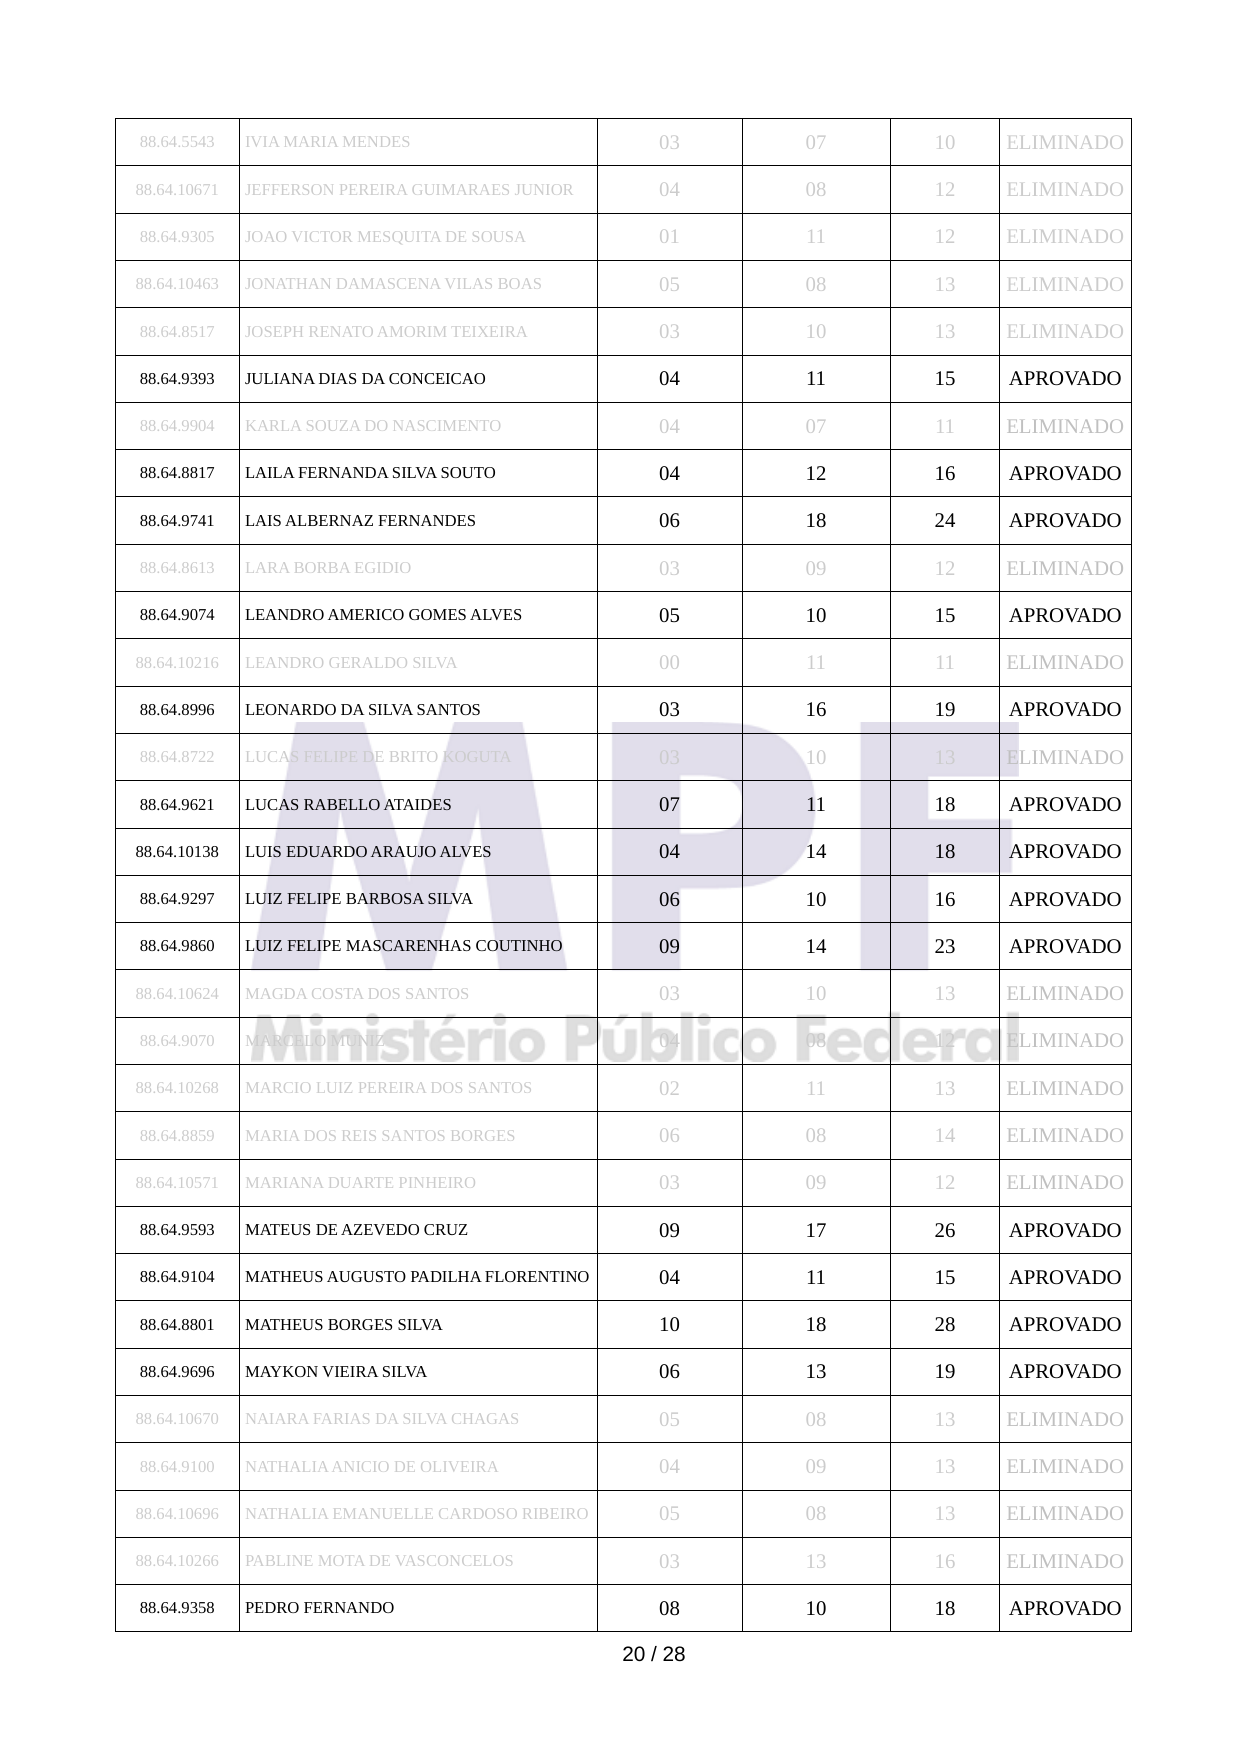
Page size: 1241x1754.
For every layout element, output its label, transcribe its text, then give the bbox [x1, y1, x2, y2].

table_cell ELIMINADO [1000, 1443, 1131, 1489]
picture [1000, 781, 1019, 828]
picture [251, 970, 597, 1017]
picture [251, 734, 597, 780]
picture [891, 722, 999, 733]
table_cell APROVADO [1000, 1207, 1131, 1253]
table_cell APROVADO [1000, 1254, 1131, 1300]
table_cell 13 [743, 1349, 890, 1395]
table_cell 18 [743, 1301, 890, 1348]
table_cell 24 [891, 497, 999, 544]
table_cell APROVADO [1000, 781, 1131, 827]
table_cell 04 [598, 450, 742, 496]
picture [1000, 722, 1019, 733]
table_cell 03 [598, 1160, 742, 1206]
table_cell APROVADO [1000, 1349, 1131, 1395]
table_cell 02 [598, 1065, 742, 1111]
table_cell 05 [598, 1491, 742, 1537]
table_cell 13 [891, 1491, 999, 1537]
table_cell 88.64.10138 [116, 829, 239, 875]
table_cell NATHALIA ANICIO DE OLIVEIRA [240, 1443, 597, 1489]
table_cell 11 [743, 781, 890, 827]
table_cell 88.64.9741 [116, 497, 239, 544]
picture [598, 722, 742, 733]
table_cell ELIMINADO [1000, 1538, 1131, 1584]
table_cell 11 [743, 214, 890, 260]
table_cell 12 [743, 450, 890, 496]
table_cell MAGDA COSTA DOS SANTOS [240, 970, 597, 1017]
table_cell MATEUS DE AZEVEDO CRUZ [240, 1207, 597, 1253]
table_cell 88.64.9074 [116, 592, 239, 638]
table_cell 14 [743, 829, 890, 875]
table_cell 13 [891, 1443, 999, 1489]
table_cell 11 [743, 1065, 890, 1111]
table_cell ELIMINADO [1000, 734, 1131, 780]
table_cell LAILA FERNANDA SILVA SOUTO [240, 450, 597, 496]
table_cell 19 [891, 687, 999, 733]
table_cell 03 [598, 308, 742, 354]
table_cell ELIMINADO [1000, 1018, 1131, 1064]
table_cell 04 [598, 1254, 742, 1300]
table_cell 18 [891, 781, 999, 827]
table_cell 10 [743, 876, 890, 922]
table_cell 18 [743, 497, 890, 544]
table_cell IVIA MARIA MENDES [240, 119, 597, 165]
table_cell 03 [598, 119, 742, 165]
picture [1000, 970, 1019, 1017]
table_cell MARIA DOS REIS SANTOS BORGES [240, 1112, 597, 1158]
table_cell 03 [598, 1538, 742, 1584]
table_cell 10 [743, 734, 890, 780]
picture [1000, 829, 1019, 875]
table_cell 12 [891, 166, 999, 213]
table_cell 16 [891, 876, 999, 922]
table_cell 88.64.8801 [116, 1301, 239, 1348]
picture [251, 923, 597, 969]
table_cell LUIZ FELIPE MASCARENHAS COUTINHO [240, 923, 597, 969]
table_cell 09 [598, 1207, 742, 1253]
table_cell 88.64.10268 [116, 1065, 239, 1111]
picture [598, 734, 742, 780]
table_cell APROVADO [1000, 450, 1131, 496]
table_cell 10 [743, 592, 890, 638]
picture [251, 876, 597, 922]
table_cell 12 [891, 1160, 999, 1206]
table_cell JOSEPH RENATO AMORIM TEIXEIRA [240, 308, 597, 354]
table_cell ELIMINADO [1000, 639, 1131, 686]
table_cell 08 [743, 1396, 890, 1442]
table_cell 13 [891, 1065, 999, 1111]
table_cell 88.64.9104 [116, 1254, 239, 1300]
table_cell JULIANA DIAS DA CONCEICAO [240, 356, 597, 402]
table_cell 12 [891, 1018, 999, 1064]
table_cell 03 [598, 970, 742, 1017]
picture [1000, 734, 1019, 780]
picture [891, 876, 999, 922]
table_cell 05 [598, 261, 742, 307]
table_cell ELIMINADO [1000, 970, 1131, 1017]
table_cell 88.64.10571 [116, 1160, 239, 1206]
picture [598, 923, 742, 969]
table_cell 14 [743, 923, 890, 969]
table_cell 88.64.10696 [116, 1491, 239, 1537]
table_cell MARIANA DUARTE PINHEIRO [240, 1160, 597, 1206]
table_cell LUCAS RABELLO ATAIDES [240, 781, 597, 827]
table_cell 04 [598, 403, 742, 449]
table_cell 88.64.9358 [116, 1585, 239, 1631]
table_cell 26 [891, 1207, 999, 1253]
table_cell 09 [743, 1443, 890, 1489]
table_cell JONATHAN DAMASCENA VILAS BOAS [240, 261, 597, 307]
table_cell 03 [598, 734, 742, 780]
table_cell 06 [598, 1112, 742, 1158]
table_cell ELIMINADO [1000, 214, 1131, 260]
table_cell 88.64.10671 [116, 166, 239, 213]
table_cell ELIMINADO [1000, 1065, 1131, 1111]
table_cell ELIMINADO [1000, 403, 1131, 449]
table_cell 11 [743, 1254, 890, 1300]
table_cell 05 [598, 592, 742, 638]
picture [891, 829, 999, 875]
table_cell ELIMINADO [1000, 1396, 1131, 1442]
table_cell 06 [598, 497, 742, 544]
table_cell 09 [598, 923, 742, 969]
picture [743, 1018, 890, 1062]
table_cell MAYKON VIEIRA SILVA [240, 1349, 597, 1395]
picture [1000, 923, 1019, 969]
table_cell 15 [891, 1254, 999, 1300]
table_cell 88.64.9070 [116, 1018, 239, 1064]
picture [598, 829, 742, 875]
table_cell LUIS EDUARDO ARAUJO ALVES [240, 829, 597, 875]
table_cell 88.64.10266 [116, 1538, 239, 1584]
table_cell 13 [891, 308, 999, 354]
table_cell 88.64.10216 [116, 639, 239, 686]
table_cell 88.64.10463 [116, 261, 239, 307]
picture [598, 781, 742, 828]
picture [743, 829, 890, 875]
picture [251, 1018, 597, 1062]
table_cell LARA BORBA EGIDIO [240, 545, 597, 591]
table_cell 10 [743, 308, 890, 354]
table_cell 88.64.8517 [116, 308, 239, 354]
table_cell 07 [598, 781, 742, 827]
table_cell 04 [598, 166, 742, 213]
picture [743, 970, 890, 1017]
table_cell JEFFERSON PEREIRA GUIMARAES JUNIOR [240, 166, 597, 213]
table_cell 07 [743, 403, 890, 449]
table_cell 10 [743, 1585, 890, 1631]
table_cell 10 [891, 119, 999, 165]
table_cell 11 [891, 403, 999, 449]
picture [743, 722, 890, 733]
table_cell ELIMINADO [1000, 261, 1131, 307]
table_cell 88.64.5543 [116, 119, 239, 165]
table_cell 08 [743, 1491, 890, 1537]
table_cell 88.64.10624 [116, 970, 239, 1017]
table_cell 11 [743, 356, 890, 402]
table_cell 03 [598, 545, 742, 591]
table_cell KARLA SOUZA DO NASCIMENTO [240, 403, 597, 449]
table_cell APROVADO [1000, 923, 1131, 969]
table_cell 11 [891, 639, 999, 686]
table_cell 88.64.9904 [116, 403, 239, 449]
table_cell ELIMINADO [1000, 545, 1131, 591]
table_cell 01 [598, 214, 742, 260]
picture [1000, 1018, 1019, 1062]
picture [891, 970, 999, 1017]
picture [251, 829, 597, 875]
table_cell 15 [891, 356, 999, 402]
picture [743, 876, 890, 922]
table_cell APROVADO [1000, 1585, 1131, 1631]
table_cell APROVADO [1000, 497, 1131, 544]
table_cell 11 [743, 639, 890, 686]
table_cell ELIMINADO [1000, 1491, 1131, 1537]
table_cell LEANDRO GERALDO SILVA [240, 639, 597, 686]
table_cell 88.64.8722 [116, 734, 239, 780]
table_cell PABLINE MOTA DE VASCONCELOS [240, 1538, 597, 1584]
table_cell LEONARDO DA SILVA SANTOS [240, 687, 597, 733]
table_cell 88.64.8613 [116, 545, 239, 591]
table_cell 09 [743, 545, 890, 591]
table_cell 23 [891, 923, 999, 969]
table_cell 08 [743, 261, 890, 307]
table_cell 13 [891, 970, 999, 1017]
table_cell 04 [598, 1443, 742, 1489]
table_cell 16 [743, 687, 890, 733]
table_cell 05 [598, 1396, 742, 1442]
table_cell 06 [598, 876, 742, 922]
table_cell 04 [598, 829, 742, 875]
table_cell LEANDRO AMERICO GOMES ALVES [240, 592, 597, 638]
table_cell LUCAS FELIPE DE BRITO KOGUTA [240, 734, 597, 780]
table_cell APROVADO [1000, 356, 1131, 402]
table_cell 88.64.9621 [116, 781, 239, 827]
table_cell 16 [891, 1538, 999, 1584]
table_cell MATHEUS BORGES SILVA [240, 1301, 597, 1348]
table_cell 15 [891, 592, 999, 638]
picture [891, 781, 999, 828]
picture [891, 734, 999, 780]
table_cell 00 [598, 639, 742, 686]
table_cell 09 [743, 1160, 890, 1206]
table_cell 13 [743, 1538, 890, 1584]
picture [891, 1018, 999, 1062]
table_cell 13 [891, 261, 999, 307]
table_cell NAIARA FARIAS DA SILVA CHAGAS [240, 1396, 597, 1442]
table_cell LUIZ FELIPE BARBOSA SILVA [240, 876, 597, 922]
table_cell APROVADO [1000, 1301, 1131, 1348]
table_cell JOAO VICTOR MESQUITA DE SOUSA [240, 214, 597, 260]
table_cell NATHALIA EMANUELLE CARDOSO RIBEIRO [240, 1491, 597, 1537]
table_cell 04 [598, 1018, 742, 1064]
table_cell 08 [743, 1112, 890, 1158]
table_cell 12 [891, 545, 999, 591]
picture [598, 1018, 742, 1062]
table_cell PEDRO FERNANDO [240, 1585, 597, 1631]
table_cell 07 [743, 119, 890, 165]
table_cell ELIMINADO [1000, 1160, 1131, 1206]
table_cell 18 [891, 1585, 999, 1631]
table_cell 08 [743, 166, 890, 213]
table_cell 18 [891, 829, 999, 875]
table_cell 88.64.9100 [116, 1443, 239, 1489]
table_cell APROVADO [1000, 592, 1131, 638]
table_cell MATHEUS AUGUSTO PADILHA FLORENTINO [240, 1254, 597, 1300]
table_cell 12 [891, 214, 999, 260]
table_cell 88.64.9593 [116, 1207, 239, 1253]
table_cell APROVADO [1000, 687, 1131, 733]
table_cell ELIMINADO [1000, 1112, 1131, 1158]
table_cell 03 [598, 687, 742, 733]
table_cell 16 [891, 450, 999, 496]
table_cell MARCIO LUIZ PEREIRA DOS SANTOS [240, 1065, 597, 1111]
table_cell 10 [743, 970, 890, 1017]
table_cell 13 [891, 734, 999, 780]
picture [598, 876, 742, 922]
table_cell 10 [598, 1301, 742, 1348]
table_cell 88.64.9305 [116, 214, 239, 260]
table_cell 19 [891, 1349, 999, 1395]
table_cell 14 [891, 1112, 999, 1158]
picture [743, 734, 890, 780]
table_cell LAIS ALBERNAZ FERNANDES [240, 497, 597, 544]
table_cell 88.64.8996 [116, 687, 239, 733]
table_cell 88.64.8859 [116, 1112, 239, 1158]
table_cell 06 [598, 1349, 742, 1395]
table_cell 08 [743, 1018, 890, 1064]
table_cell ELIMINADO [1000, 119, 1131, 165]
table_cell 88.64.9860 [116, 923, 239, 969]
table_cell 88.64.8817 [116, 450, 239, 496]
table_cell 28 [891, 1301, 999, 1348]
table_cell MARCELO MUNIZ [240, 1018, 597, 1064]
table_cell 88.64.9393 [116, 356, 239, 402]
picture [1000, 876, 1019, 922]
picture [251, 781, 597, 828]
table_cell 88.64.9696 [116, 1349, 239, 1395]
table_cell APROVADO [1000, 829, 1131, 875]
picture [598, 970, 742, 1017]
table_cell 04 [598, 356, 742, 402]
picture [743, 923, 890, 969]
table_cell 13 [891, 1396, 999, 1442]
picture [251, 722, 597, 733]
table_cell ELIMINADO [1000, 308, 1131, 354]
table_cell 17 [743, 1207, 890, 1253]
table_cell 08 [598, 1585, 742, 1631]
table_cell APROVADO [1000, 876, 1131, 922]
table_cell ELIMINADO [1000, 166, 1131, 213]
table_cell 88.64.9297 [116, 876, 239, 922]
picture [891, 923, 999, 969]
table_cell 88.64.10670 [116, 1396, 239, 1442]
picture [743, 781, 890, 828]
